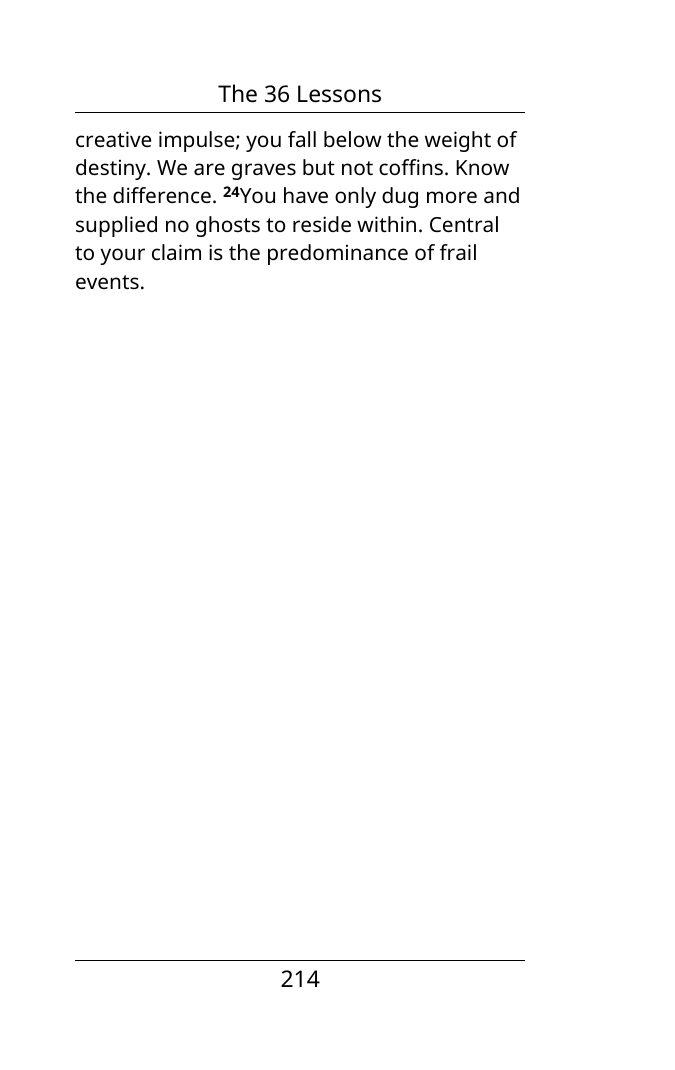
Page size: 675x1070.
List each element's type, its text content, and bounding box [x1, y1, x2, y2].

text creative impulse; you fall below the weight of destiny. We are graves but not coffins. Know the difference. 24You have only dug more and supplied no ghosts to reside within. Central to your claim is the predominance of frail events. [75, 125, 525, 295]
